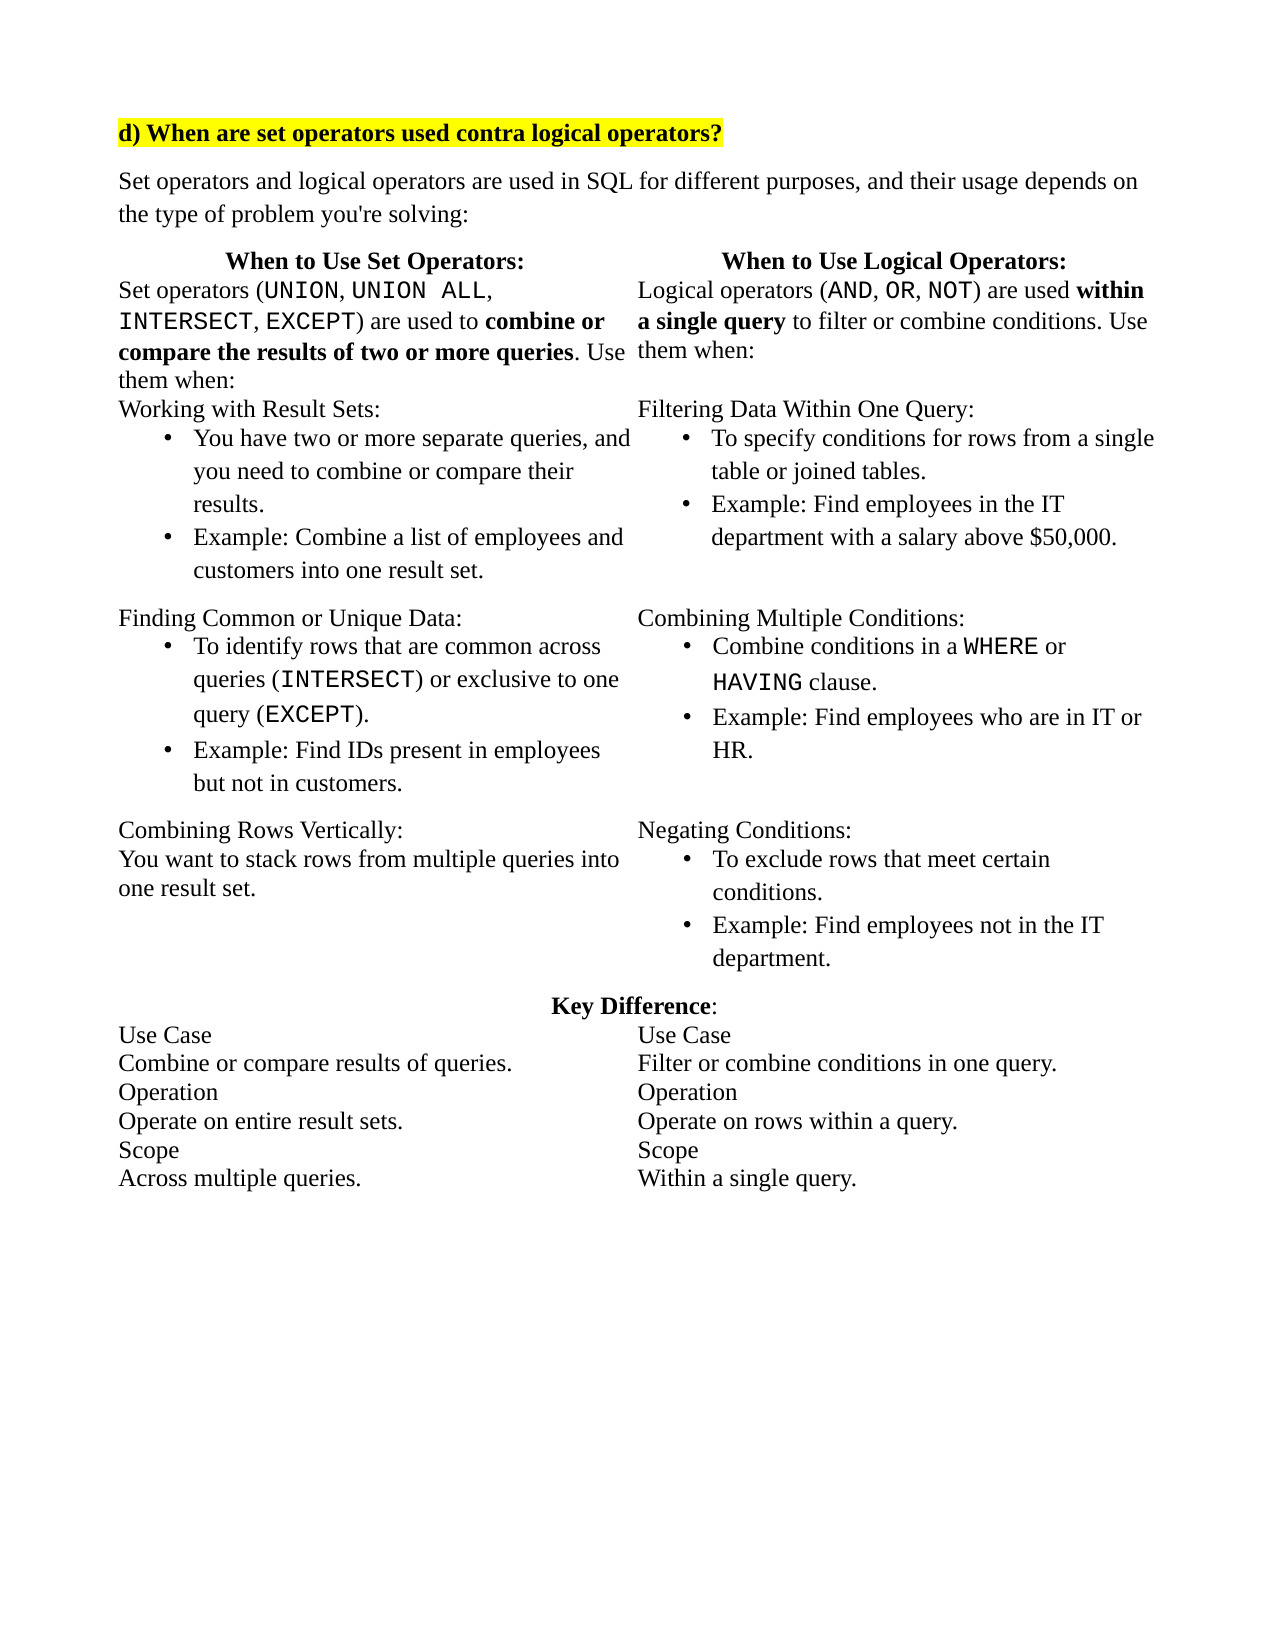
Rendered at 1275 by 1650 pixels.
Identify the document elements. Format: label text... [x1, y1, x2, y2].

table_cell Scope Across multiple queries. [118, 1135, 637, 1192]
table_cell Use Case Combine or compare results of queries. [118, 1020, 637, 1077]
table_cell [638, 1192, 1157, 1221]
table_cell Combining Multiple Conditions: Combine conditions in a WHERE or HAVING clause. Example: Find employees who are in IT or HR. [638, 603, 1157, 816]
table_cell Working with Result Sets: You have two or more separate queries, and you need to combine or compare their results. Example: Combine a list of employees and customers into one result set. [118, 394, 637, 603]
table_cell Set operators (UNION, UNION ALL, INTERSECT, EXCEPT) are used to combine or compare the results of two or more queries. Use them when: [118, 275, 637, 394]
table_cell Filtering Data Within One Query: To specify conditions for rows from a single table or joined tables. Example: Find employees in the IT department with a salary above $50,000. [638, 394, 1157, 603]
table_cell Use Case Filter or combine conditions in one query. [638, 1020, 1157, 1077]
table_cell Scope Within a single query. [638, 1135, 1157, 1192]
table_cell Logical operators (AND, OR, NOT) are used within a single query to filter or combine conditions. Use them when: [638, 275, 1157, 394]
table_cell Negating Conditions: To exclude rows that meet certain conditions. Example: Find employees not in the IT department. [638, 816, 1157, 991]
table_header When to Use Set Operators: [118, 246, 637, 275]
text Set operators and logical operators are used in SQL for different purposes, and their usage depends on the type of problem you're solving: [118, 166, 1157, 227]
table_cell Finding Common or Unique Data: To identify rows that are common across queries (INTERSECT) or exclusive to one query (EXCEPT). Example: Find IDs present in employees but not in customers. [118, 603, 637, 816]
table_cell [118, 1192, 637, 1221]
table_cell Operation Operate on entire result sets. [118, 1077, 637, 1135]
table_cell Key Difference: [118, 991, 1157, 1020]
text d) When are set operators used contra logical operators? [118, 118, 1157, 147]
table_cell Combining Rows Vertically: You want to stack rows from multiple queries into one result set. [118, 816, 637, 991]
table_cell Operation Operate on rows within a query. [638, 1077, 1157, 1135]
table_header When to Use Logical Operators: [638, 246, 1157, 275]
